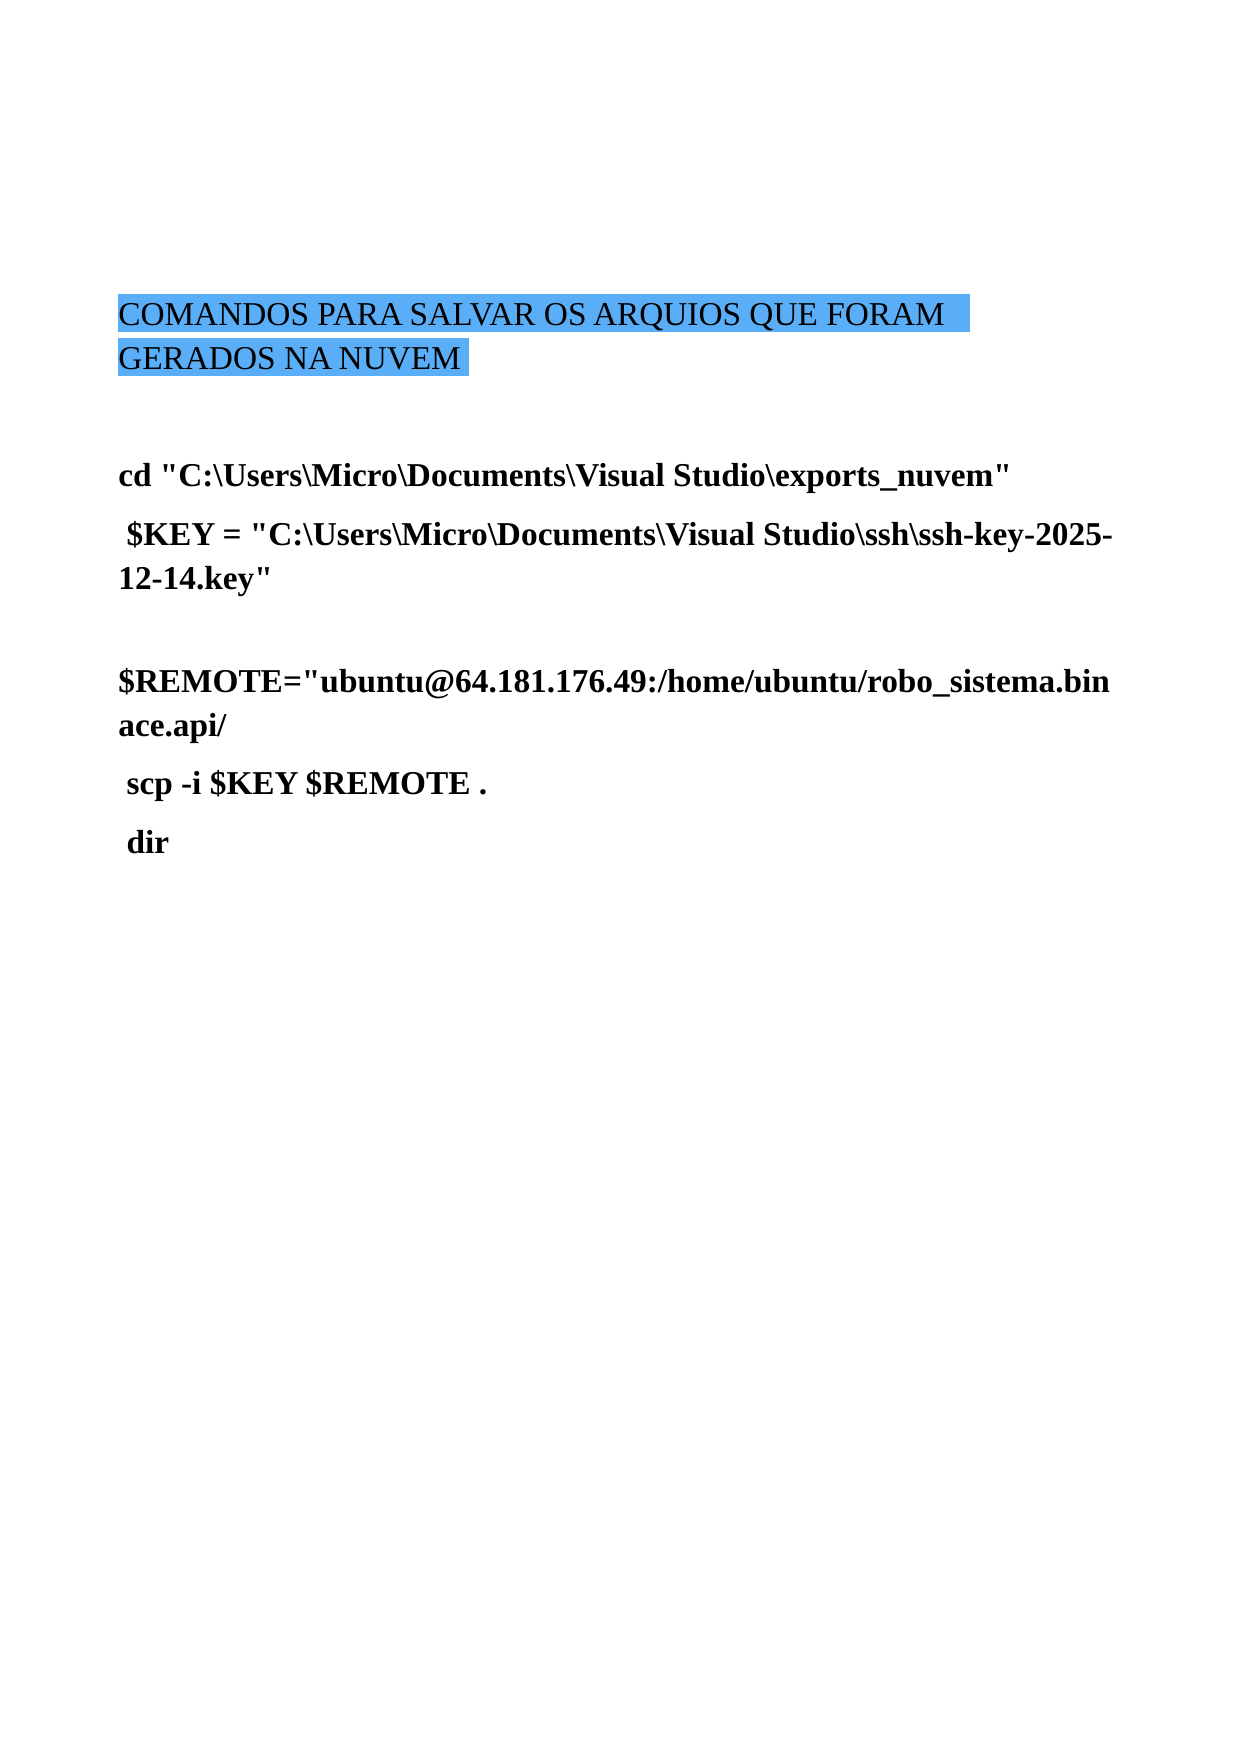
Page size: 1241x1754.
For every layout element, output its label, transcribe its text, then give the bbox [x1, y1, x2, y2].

text $REMOTE="ubuntu@64.181.176.49:/home/ubuntu/robo_sistema.binace.api/ [118, 617, 1122, 743]
text COMANDOS PARA SALVAR OS ARQUIOS QUE FORAM GERADOS NA NUVEM [118, 294, 1122, 376]
text $KEY = "C:\Users\Micro\Documents\Visual Studio\ssh\ssh-key-2025-12-14.key" [118, 514, 1122, 596]
text cd "C:\Users\Micro\Documents\Visual Studio\exports_nuvem" [118, 455, 1122, 494]
text scp -i $KEY $REMOTE . [118, 763, 1122, 802]
text dir [118, 822, 1122, 861]
